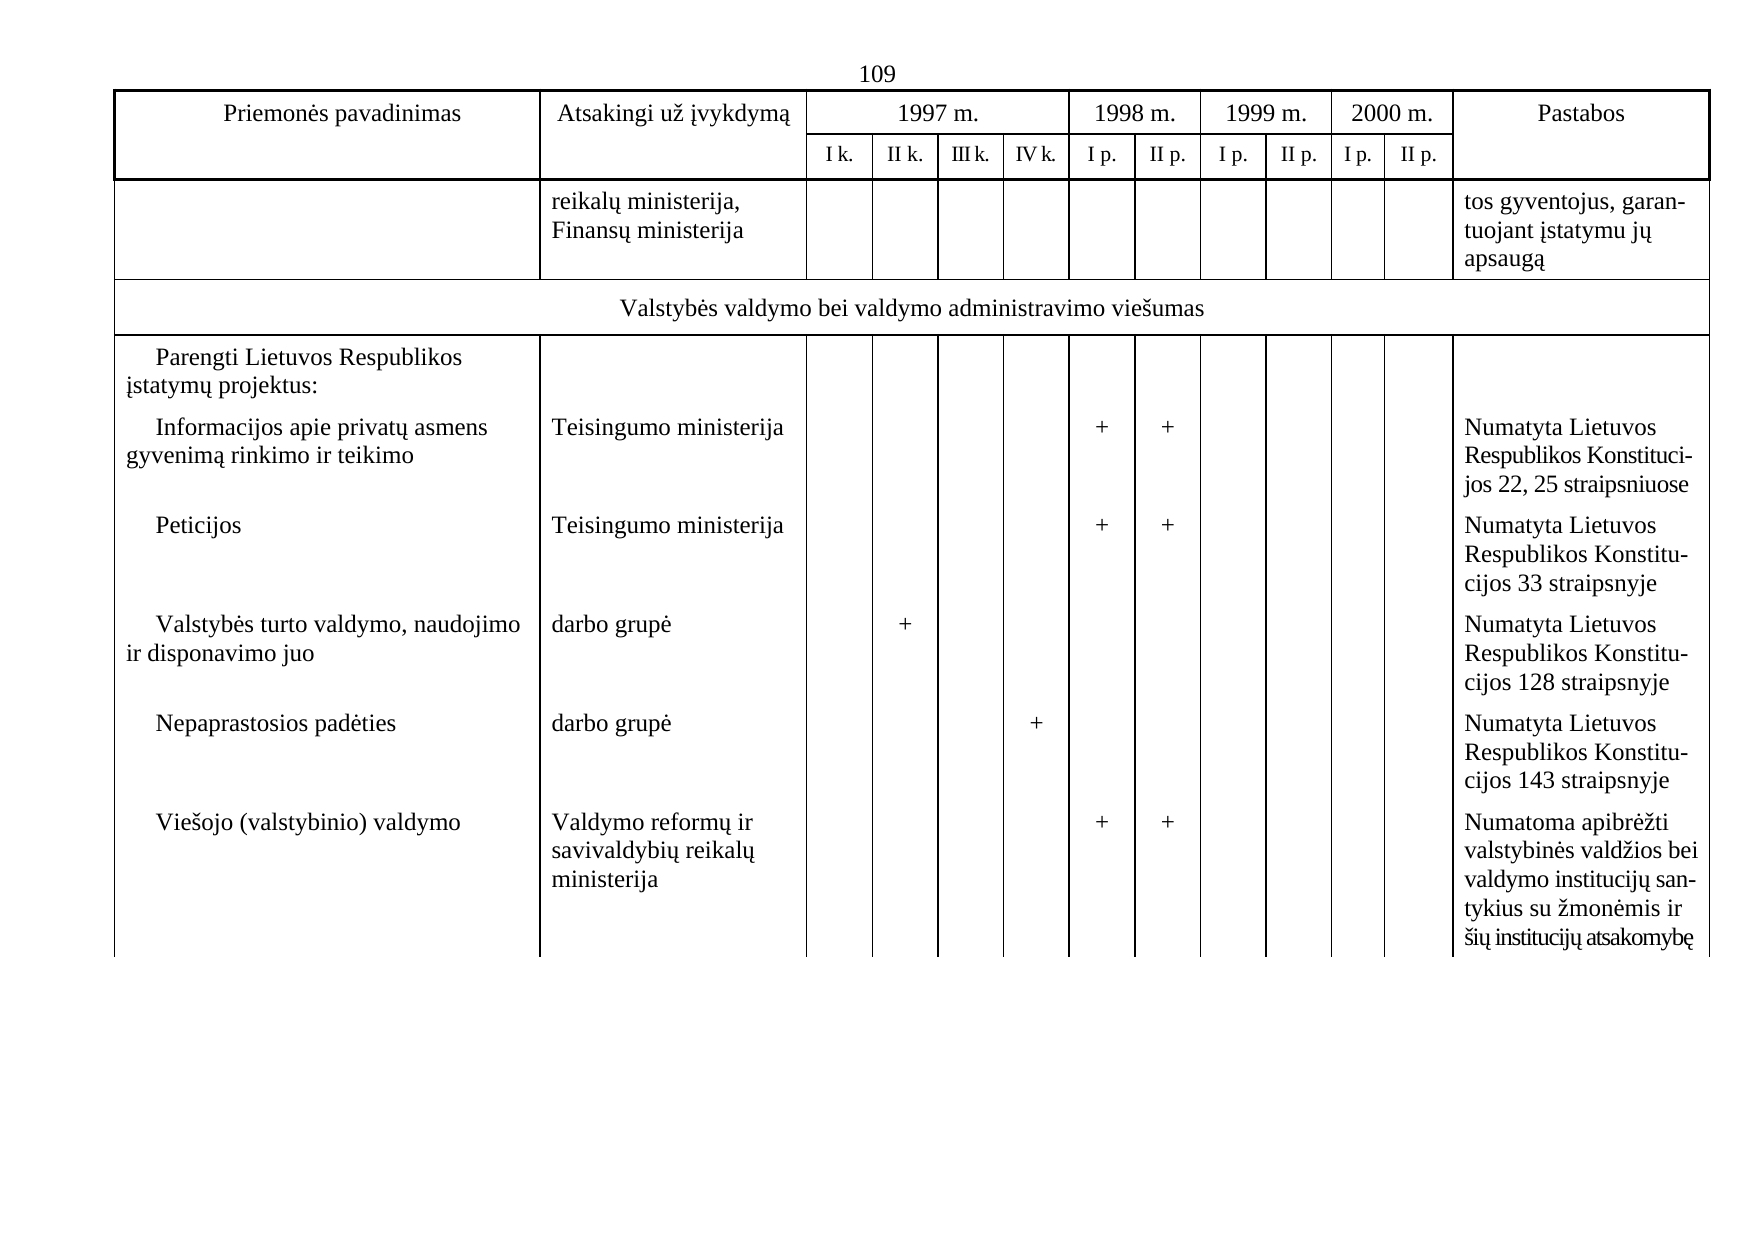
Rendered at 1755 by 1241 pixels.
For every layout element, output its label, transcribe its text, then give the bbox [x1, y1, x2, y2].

table_cell [1004, 800, 1068, 957]
table_cell Numatyta Lietuvos Respublikos Konstitu-cijos 128 straipsnyje [1454, 603, 1709, 702]
table_cell II k. [873, 135, 937, 178]
table_cell Teisingumo ministerija [541, 405, 806, 504]
table_cell [1385, 702, 1452, 800]
table_cell [1454, 336, 1709, 405]
table_cell + [1070, 800, 1134, 957]
table_cell Parengti Lietuvos Respublikos įstatymų projektus: [115, 336, 539, 405]
table_cell [873, 504, 937, 603]
table_cell [1267, 405, 1331, 504]
table_cell [807, 181, 872, 278]
table_cell Peticijos [115, 504, 539, 603]
table_cell [1454, 133, 1708, 178]
table_cell [540, 957, 807, 1000]
table_cell [807, 336, 872, 405]
table_cell [1332, 181, 1384, 278]
table_cell [939, 181, 1003, 278]
table_cell + [1004, 702, 1068, 800]
table_cell [1136, 181, 1200, 278]
table_cell [939, 405, 1003, 504]
table_cell [1201, 702, 1265, 800]
table_cell [807, 800, 872, 957]
table_cell [1201, 504, 1265, 603]
table_cell Nepaprastosios padėties [115, 702, 539, 800]
table_cell II p. [1267, 135, 1331, 178]
table_cell + [1070, 504, 1134, 603]
table_cell [1267, 603, 1331, 702]
table_cell [1332, 702, 1384, 800]
table_cell [1136, 702, 1200, 800]
table_cell Viešojo (valstybinio) valdymo [115, 800, 539, 957]
table_cell [1201, 800, 1265, 957]
table_header 1998 m. [1070, 92, 1200, 133]
table_cell [1385, 504, 1452, 603]
table_cell [939, 603, 1003, 702]
table_cell [1332, 504, 1384, 603]
table_cell [1136, 336, 1200, 405]
table_cell [1267, 181, 1331, 278]
table_cell [807, 405, 872, 504]
table_cell [873, 405, 937, 504]
table_cell II p. [1136, 135, 1200, 178]
table_cell [873, 800, 937, 957]
table_cell [1332, 405, 1384, 504]
table_cell [807, 504, 872, 603]
table_cell [873, 181, 937, 278]
table_cell [873, 336, 937, 405]
table_cell I p. [1070, 135, 1134, 178]
table_cell + [873, 603, 937, 702]
table_header 1999 m. [1201, 92, 1331, 133]
table_cell [1004, 405, 1068, 504]
table_cell [1004, 957, 1069, 1000]
table_cell [1069, 957, 1135, 1000]
table_cell [1004, 603, 1068, 702]
table_cell [807, 603, 872, 702]
table_cell tos gyventojus, garan-tuojant įstatymu jų apsaugą [1454, 181, 1709, 278]
table_cell [115, 957, 540, 1000]
table_cell Numatyta Lietuvos Respublikos Konstituci-jos 22, 25 straipsniuose [1454, 405, 1709, 504]
table_cell + [1136, 405, 1200, 504]
table_header 1997 m. [807, 92, 1068, 133]
table_cell darbo grupė [541, 702, 806, 800]
table_cell [1267, 336, 1331, 405]
table_cell [1004, 504, 1068, 603]
table_cell [1200, 957, 1266, 1000]
table_cell Numatyta Lietuvos Respublikos Konstitu-cijos 33 straipsnyje [1454, 504, 1709, 603]
table_cell IV k. [1004, 135, 1068, 178]
table_cell + [1070, 405, 1134, 504]
table_cell [1201, 336, 1265, 405]
table_cell [1266, 957, 1332, 1000]
table_cell [116, 133, 539, 178]
table_cell [939, 702, 1003, 800]
table_header Pastabos [1454, 92, 1708, 133]
table_cell [1267, 702, 1331, 800]
table_cell [1453, 957, 1709, 1000]
table_cell Teisingumo ministerija [541, 504, 806, 603]
table_cell Valstybės turto valdymo, naudojimo ir disponavimo juo [115, 603, 539, 702]
table_cell [1332, 800, 1384, 957]
table_cell [1385, 405, 1452, 504]
table_cell [1070, 603, 1134, 702]
table_cell + [1136, 800, 1200, 957]
table_cell [1385, 181, 1452, 278]
table_cell [115, 181, 539, 278]
table_cell [1332, 336, 1384, 405]
table_cell [938, 957, 1003, 1000]
table_cell [1070, 181, 1134, 278]
table_cell I k. [807, 135, 872, 178]
table_cell reikalų ministerija, Finansų ministerija [541, 181, 806, 278]
table_cell [1201, 181, 1265, 278]
table_cell I p. [1201, 135, 1265, 178]
table_cell [872, 957, 938, 1000]
table_cell [1070, 702, 1134, 800]
table_cell Valstybės valdymo bei valdymo administravimo viešumas [115, 280, 1709, 334]
table_cell darbo grupė [541, 603, 806, 702]
table_cell Numatyta Lietuvos Respublikos Konstitu-cijos 143 straipsnyje [1454, 702, 1709, 800]
table_cell [1385, 800, 1452, 957]
table_cell [1332, 603, 1384, 702]
table_cell [541, 336, 806, 405]
table_cell Numatoma apibrėžti valstybinės valdžios bei valdymo institucijų san-tykius su žmonėmis ir šių institucijų atsakomybę [1454, 800, 1709, 957]
table_cell [1135, 957, 1200, 1000]
table_cell [939, 504, 1003, 603]
table_cell [1267, 504, 1331, 603]
table_cell Informacijos apie privatų asmens gyvenimą rinkimo ir teikimo [115, 405, 539, 504]
table_cell [807, 702, 872, 800]
table_cell [873, 702, 937, 800]
table_cell [1385, 957, 1453, 1000]
table_cell [1385, 336, 1452, 405]
table_cell III k. [939, 135, 1003, 178]
table_header 2000 m. [1332, 92, 1452, 133]
table_cell II p. [1385, 135, 1452, 178]
table_cell I p. [1332, 135, 1384, 178]
table_cell Valdymo reformų ir savivaldybių reikalų ministerija [541, 800, 806, 957]
table_header Priemonės pavadinimas [116, 92, 539, 133]
table_cell [1004, 336, 1068, 405]
table_cell [1070, 336, 1134, 405]
table_cell [1201, 405, 1265, 504]
table_cell [1267, 800, 1331, 957]
table_cell [807, 957, 872, 1000]
table_cell [1136, 603, 1200, 702]
table_cell [541, 133, 806, 178]
table_cell [1201, 603, 1265, 702]
table_header Atsakingi už įvykdymą [541, 92, 806, 133]
table_cell [1332, 957, 1384, 1000]
table_cell [939, 800, 1003, 957]
table_cell + [1136, 504, 1200, 603]
table_cell [1385, 603, 1452, 702]
table_cell [939, 336, 1003, 405]
table_cell [1004, 181, 1068, 278]
